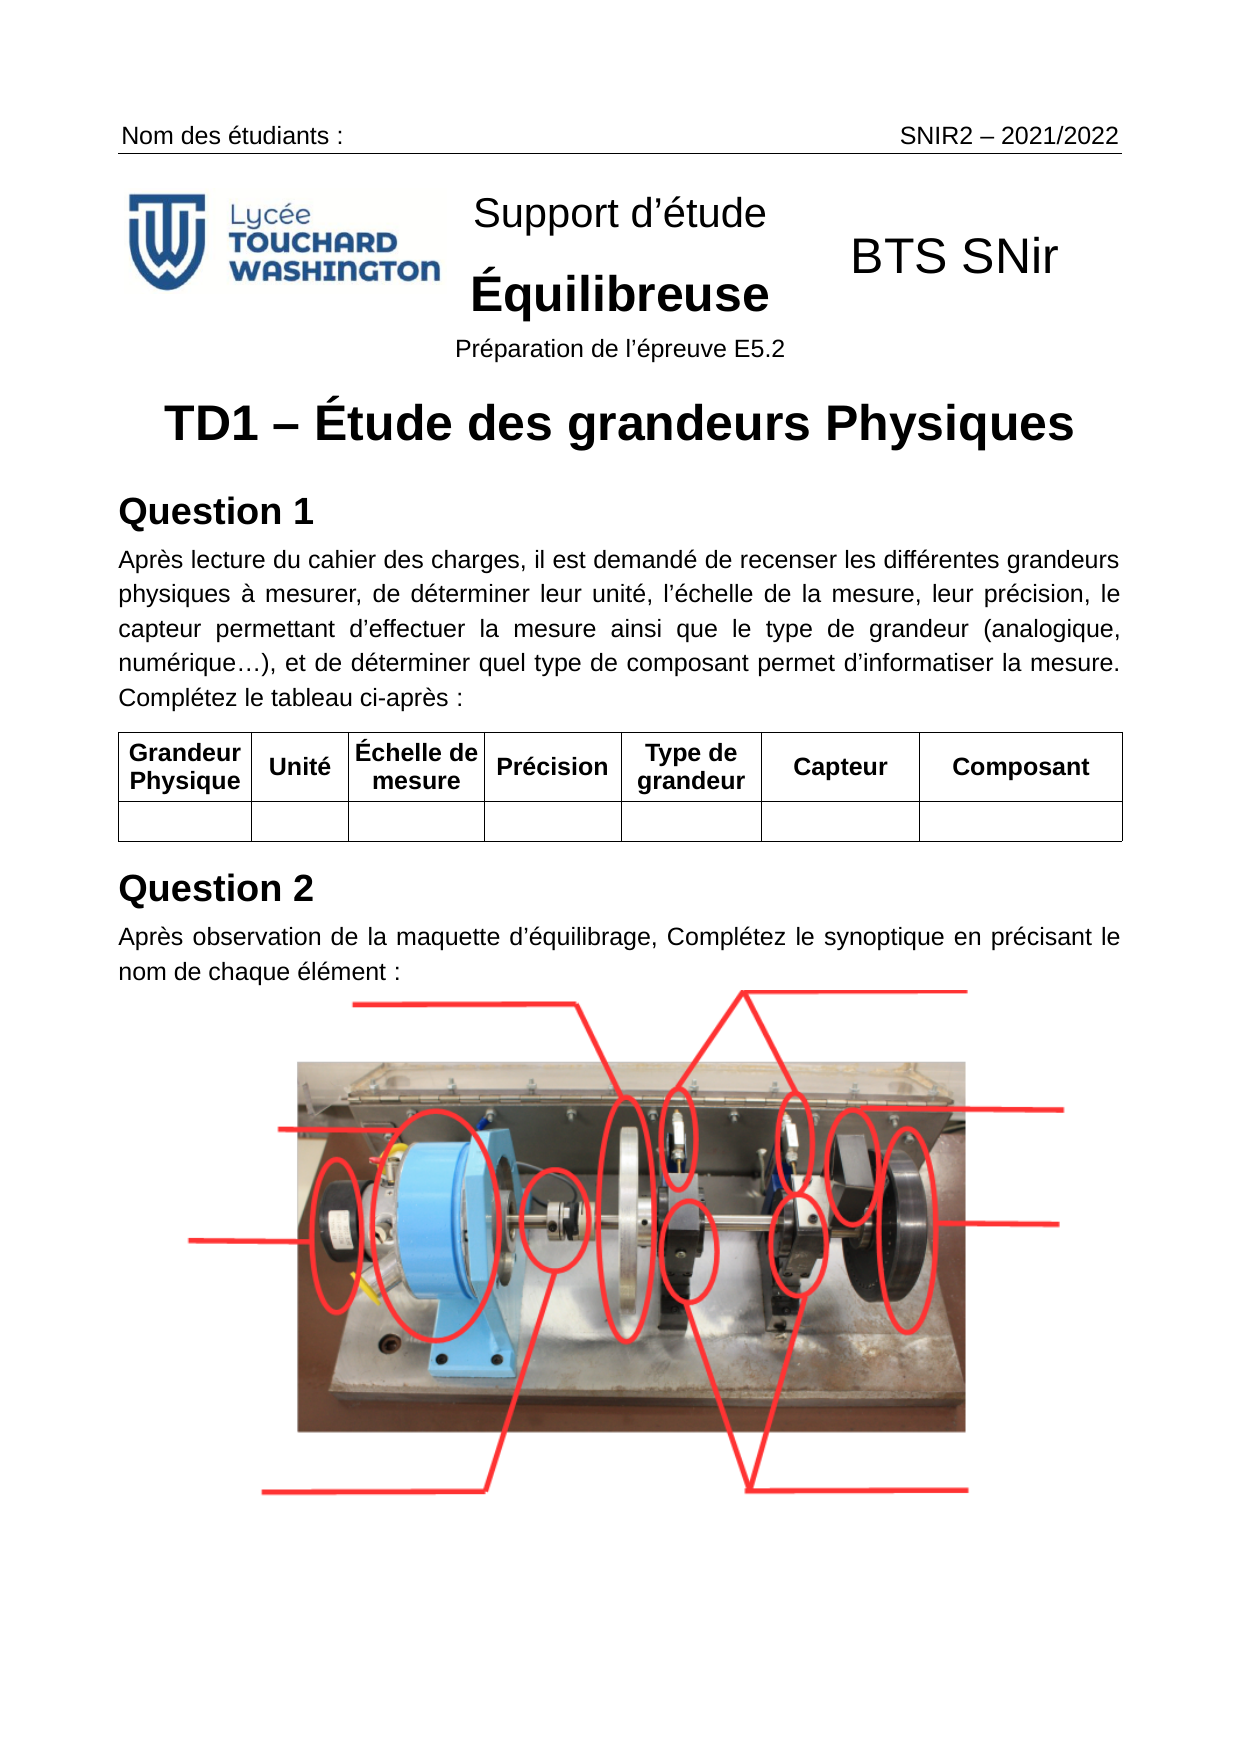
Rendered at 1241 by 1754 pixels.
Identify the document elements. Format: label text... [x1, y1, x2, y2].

text Après lecture du cahier des charges, il est demandé de recenser les différentes grandeurs physiques à mesurer, de déterminer leur unité, l’échelle de la mesure, leur précision, le capteur permettant d’effectuer la mesure ainsi que le type de grandeur (analogique, numérique…), et de déterminer quel type de composant permet d’informatiser la mesure. Complétez le tableau ci-après : [118, 545, 1122, 711]
table_header Unité [252, 733, 348, 801]
subtitle Question 1 [118, 489, 1122, 532]
picture [123, 188, 447, 294]
table_header Composant [920, 733, 1122, 801]
table_header Capteur [762, 733, 919, 801]
table_cell [252, 802, 348, 841]
picture [112, 990, 1117, 1501]
table_header [118, 182, 453, 328]
text Après observation de la maquette d’équilibrage, Complétez le synoptique en précisant le nom de chaque élément : [118, 922, 1122, 986]
subtitle Question 2 [118, 866, 1122, 910]
table_cell [622, 802, 761, 841]
table_cell [762, 802, 919, 841]
table_cell [119, 802, 251, 841]
table_header Grandeur Physique [119, 733, 251, 801]
title TD1 – Étude des grandeurs Physiques [118, 394, 1122, 451]
table_cell [485, 802, 621, 841]
table_header Type de grandeur [622, 733, 761, 801]
table_header Support d’étude Équilibreuse [453, 182, 787, 328]
table_cell [349, 802, 484, 841]
table_header BTS SNir [788, 182, 1122, 328]
table_header Précision [485, 733, 621, 801]
table_cell Préparation de l’épreuve E5.2 [118, 329, 1122, 369]
table_header Échelle de mesure [349, 733, 484, 801]
table_cell [920, 802, 1122, 841]
